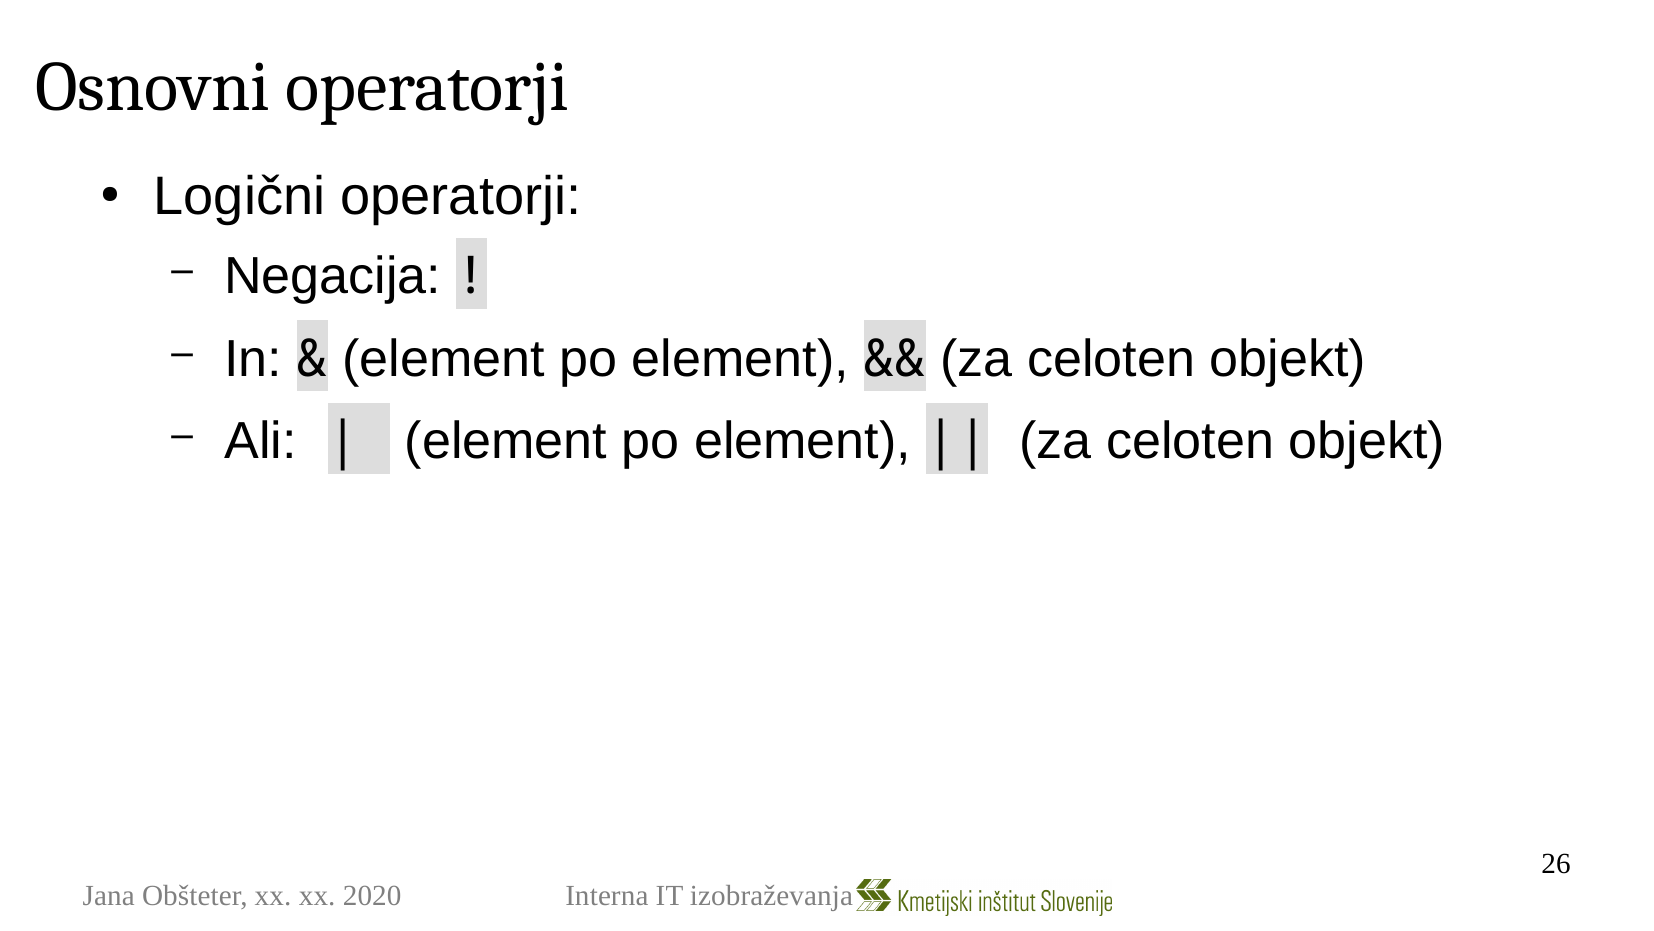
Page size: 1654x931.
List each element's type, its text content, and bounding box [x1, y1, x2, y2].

picture [856, 879, 1112, 916]
title Osnovni operatorji [35, 21, 1524, 154]
list Logični operatorji: Negacija: ! In: & (element po element), && (za celoten objekt) Ali: | (element po element), || (za celoten objekt) [82, 165, 1619, 827]
